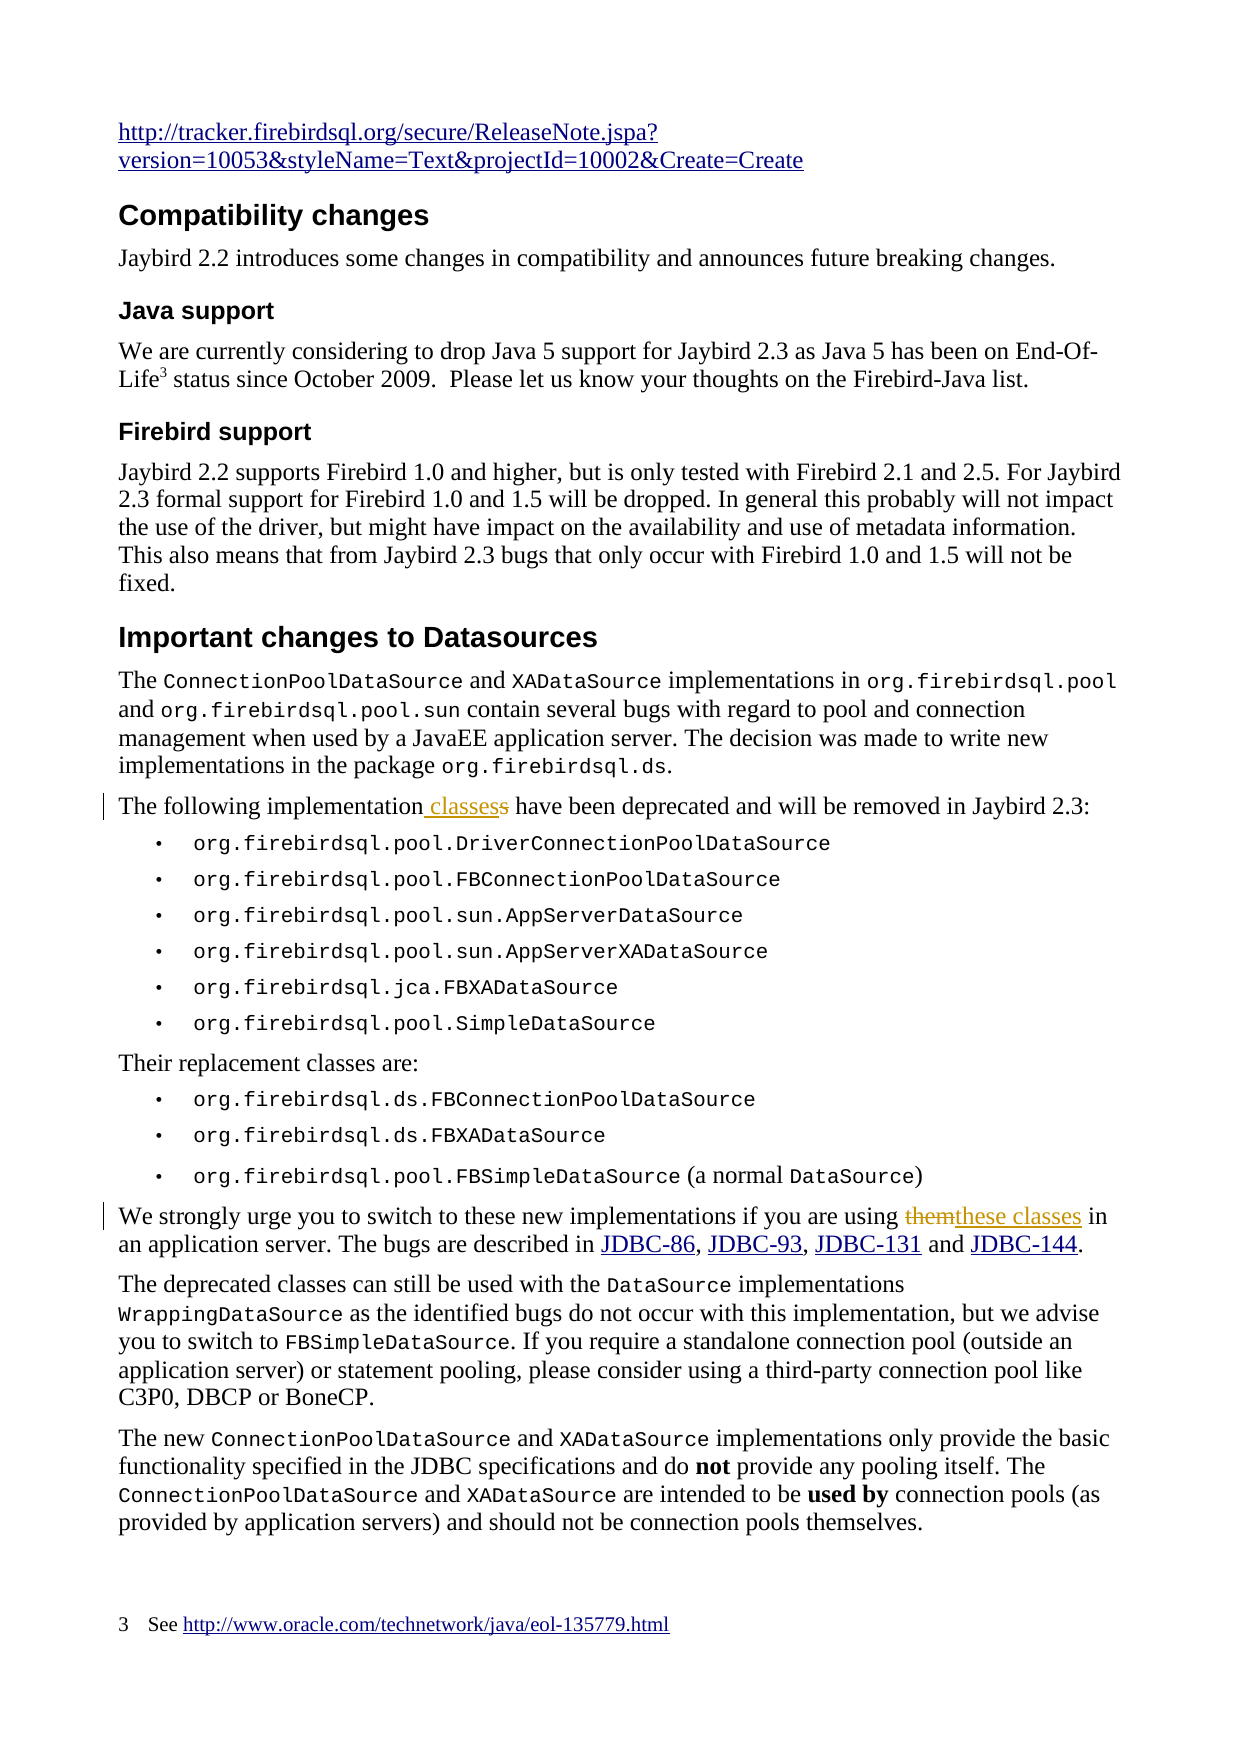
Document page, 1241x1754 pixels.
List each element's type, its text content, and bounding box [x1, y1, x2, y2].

subtitle Compatibility changes [118, 198, 1122, 231]
list org.firebirdsql.pool.FBConnectionPoolDataSource [156, 869, 1122, 892]
text http://tracker.firebirdsql.org/secure/ReleaseNote.jspa?version=10053&styleName=Text&projectId=10002&Create=Create [118, 118, 1122, 173]
list org.firebirdsql.ds.FBXADataSource [156, 1125, 1122, 1149]
list org.firebirdsql.pool.sun.AppServerDataSource [156, 905, 1122, 928]
text Jaybird 2.2 supports Firebird 1.0 and higher, but is only tested with Firebird 2.1 and 2.5. For Jaybird 2.3 formal support for Firebird 1.0 and 1.5 will be dropped. In general this probably will not impact the use of the driver, but might have impact on the availability and use of metadata information. This also means that from Jaybird 2.3 bugs that only occur with Firebird 1.0 and 1.5 will not be fixed. [118, 458, 1122, 596]
subtitle Java support [118, 296, 1122, 324]
list org.firebirdsql.pool.SimpleDataSource [156, 1013, 1122, 1036]
list org.firebirdsql.pool.FBSimpleDataSource (a normal DataSource) [156, 1161, 1122, 1190]
list org.firebirdsql.pool.DriverConnectionPoolDataSource [156, 833, 1122, 856]
text The deprecated classes can still be used with the DataSource implementations WrappingDataSource as the identified bugs do not occur with this implementation, but we advise you to switch to FBSimpleDataSource. If you require a standalone connection pool (outside an application server) or statement pooling, please consider using a third-party connection pool like C3P0, DBCP or BoneCP. [118, 1270, 1122, 1411]
text We are currently considering to drop Java 5 support for Jaybird 2.3 as Java 5 has been on End-Of-Life status since October 2009. Please let us know your thoughts on the Firebird-Java list. [118, 337, 1122, 392]
list org.firebirdsql.pool.sun.AppServerXADataSource [156, 941, 1122, 964]
text Their replacement classes are: [118, 1049, 1122, 1077]
text See http://www.oracle.com/technetwork/java/eol-135779.html [118, 1613, 1122, 1636]
text The new ConnectionPoolDataSource and XADataSource implementations only provide the basic functionality specified in the JDBC specifications and do not provide any pooling itself. The ConnectionPoolDataSource and XADataSource are intended to be used by connection pools (as provided by application servers) and should not be connection pools themselves. [118, 1424, 1122, 1536]
list org.firebirdsql.jca.FBXADataSource [156, 977, 1122, 1000]
text Jaybird 2.2 introduces some changes in compatibility and announces future breaking changes. [118, 244, 1122, 271]
subtitle Firebird support [118, 417, 1122, 445]
text We strongly urge you to switch to these new implementations if you are using these classes in an application server. The bugs are described in JDBC-86, JDBC-93, JDBC-131 and JDBC-144. [118, 1202, 1122, 1258]
text The following implementation classes have been deprecated and will be removed in Jaybird 2.3: [118, 792, 1122, 820]
subtitle Important changes to Datasources [118, 621, 1122, 654]
list org.firebirdsql.ds.FBConnectionPoolDataSource [156, 1089, 1122, 1113]
text The ConnectionPoolDataSource and XADataSource implementations in org.firebirdsql.pool and org.firebirdsql.pool.sun contain several bugs with regard to pool and connection management when used by a JavaEE application server. The decision was made to write new implementations in the package org.firebirdsql.ds. [118, 667, 1122, 780]
